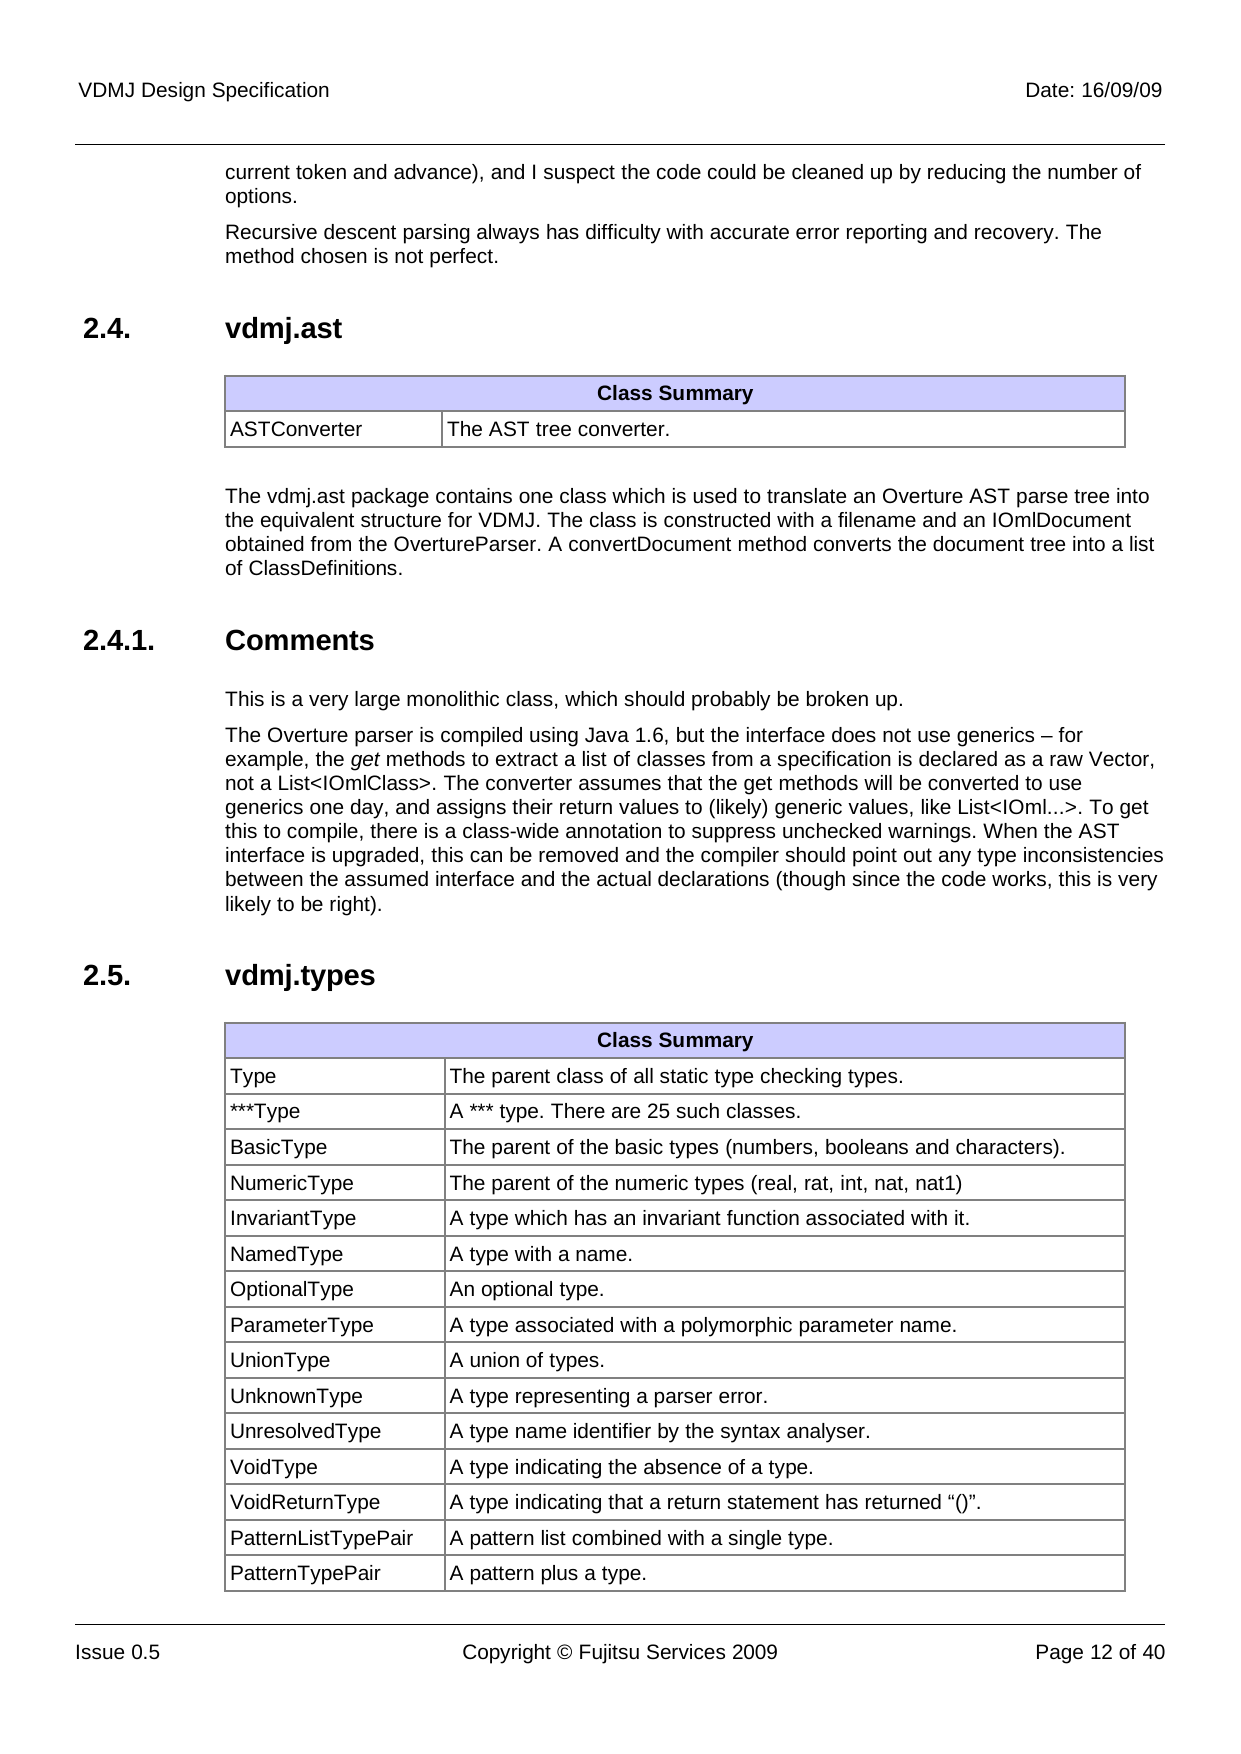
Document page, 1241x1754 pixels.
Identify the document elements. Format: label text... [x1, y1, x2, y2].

text Recursive descent parsing always has difficulty with accurate error reporting and recovery. The method chosen is not perfect. [225, 220, 1165, 268]
table_cell A type representing a parser error. [446, 1379, 1124, 1412]
table_cell VoidType [226, 1450, 444, 1483]
table_cell A type with a name. [446, 1237, 1124, 1270]
subtitle vdmj.types [75, 958, 1165, 992]
text current token and advance), and I suspect the code could be cleaned up by reducing the number of options. [225, 160, 1165, 208]
subtitle Comments [75, 623, 1165, 656]
table_cell UnionType [226, 1343, 444, 1377]
table_cell A *** type. There are 25 such classes. [446, 1095, 1124, 1128]
table_cell The parent of the numeric types (real, rat, int, nat, nat1) [446, 1166, 1124, 1199]
table_cell A pattern plus a type. [446, 1556, 1124, 1590]
table_cell The parent of the basic types (numbers, booleans and characters). [446, 1130, 1124, 1164]
table_cell NumericType [226, 1166, 444, 1199]
table_cell A type name identifier by the syntax analyser. [446, 1414, 1124, 1448]
text The Overture parser is compiled using Java 1.6, but the interface does not use generics – for example, the get methods to extract a list of classes from a specification is declared as a raw Vector, not a List<IOmlClass>. The converter assumes that the get methods will be converted to use generics one day, and assigns their return values to (likely) generic values, like List<IOml...>. To get this to compile, there is a class-wide annotation to suppress unchecked warnings. When the AST interface is upgraded, this can be removed and the compiler should point out any type inconsistencies between the assumed interface and the actual declarations (though since the code works, this is very likely to be right). [225, 723, 1165, 916]
table_cell The AST tree converter. [443, 412, 1124, 446]
table_cell OptionalType [226, 1272, 444, 1306]
table_cell An optional type. [446, 1272, 1124, 1306]
table_cell ASTConverter [226, 412, 441, 446]
table_cell PatternListTypePair [226, 1521, 444, 1554]
table_cell VoidReturnType [226, 1485, 444, 1519]
table_cell Type [226, 1059, 444, 1093]
table_cell BasicType [226, 1130, 444, 1164]
table_cell InvariantType [226, 1201, 444, 1235]
table_cell The parent class of all static type checking types. [446, 1059, 1124, 1093]
table_cell UnknownType [226, 1379, 444, 1412]
table_cell A type indicating that a return statement has returned “()”. [446, 1485, 1124, 1519]
text The vdmj.ast package contains one class which is used to translate an Overture AST parse tree into the equivalent structure for VDMJ. The class is constructed with a filename and an IOmlDocument obtained from the OvertureParser. A convertDocument method converts the document tree into a list of ClassDefinitions. [225, 484, 1165, 580]
table_cell ParameterType [226, 1308, 444, 1341]
table_header Class Summary [226, 1024, 1124, 1057]
table_cell A union of types. [446, 1343, 1124, 1377]
table_cell PatternTypePair [226, 1556, 444, 1590]
table_header Class Summary [226, 377, 1124, 410]
table_cell A type associated with a polymorphic parameter name. [446, 1308, 1124, 1341]
text This is a very large monolithic class, which should probably be broken up. [225, 686, 1165, 711]
table_cell A type which has an invariant function associated with it. [446, 1201, 1124, 1235]
subtitle vdmj.ast [75, 311, 1165, 344]
table_cell A type indicating the absence of a type. [446, 1450, 1124, 1483]
table_cell ***Type [226, 1095, 444, 1128]
table_cell NamedType [226, 1237, 444, 1270]
table_cell UnresolvedType [226, 1414, 444, 1448]
table_cell A pattern list combined with a single type. [446, 1521, 1124, 1554]
